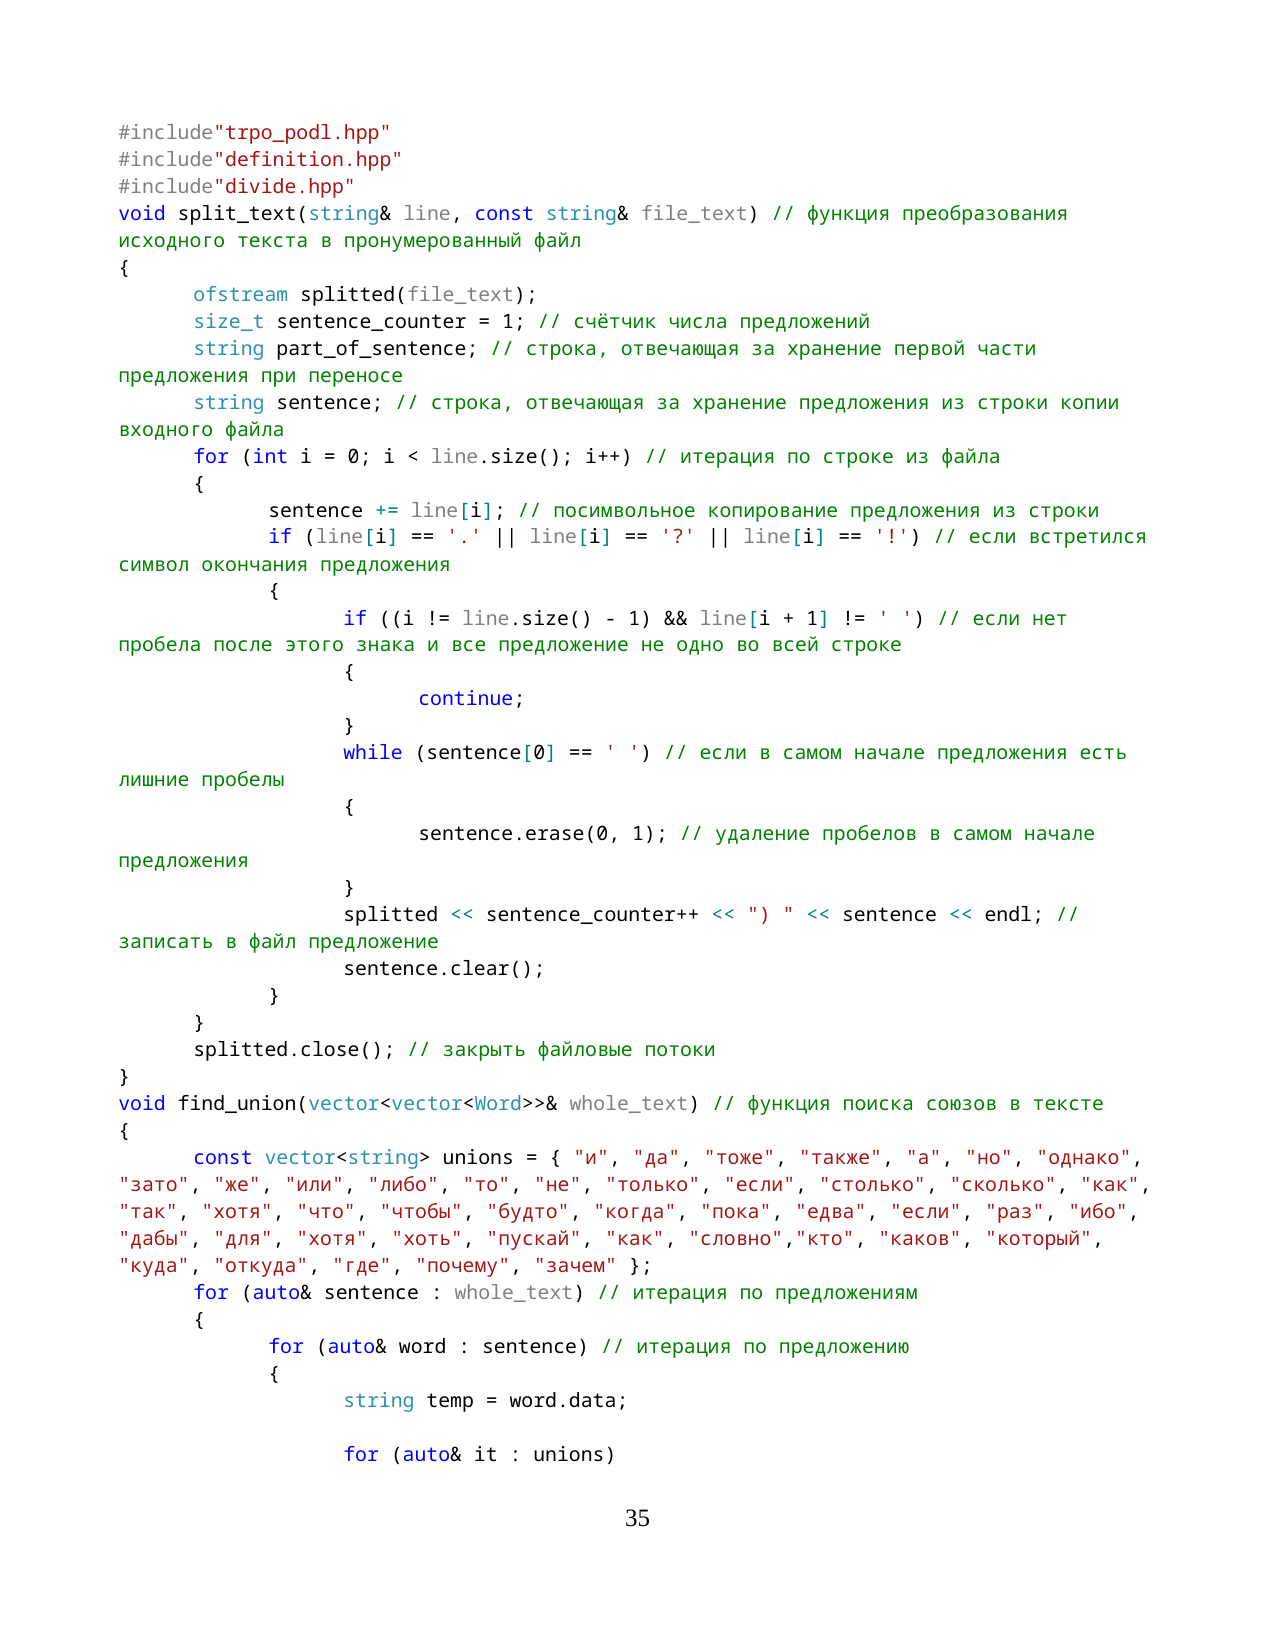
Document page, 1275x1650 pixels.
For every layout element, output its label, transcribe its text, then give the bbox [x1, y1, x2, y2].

text { [118, 577, 1157, 604]
text size_t sentence_counter = 1; // счётчик числа предложений [118, 307, 1157, 334]
text } [118, 873, 1157, 901]
text { [118, 793, 1157, 819]
text if ((i != line.size() - 1) && line[i + 1] != ' ') // если нет пробела после этого знака и все предложение не одно во всей строке [118, 604, 1157, 658]
text sentence.clear(); [118, 954, 1157, 981]
text } [118, 981, 1157, 1008]
text { [118, 658, 1157, 685]
text while (sentence[0] == ' ') // если в самом начале предложения есть лишние пробелы [118, 739, 1157, 793]
text string part_of_sentence; // строка, отвечающая за хранение первой части предложения при переносе [118, 334, 1157, 388]
text { [118, 1116, 1157, 1143]
text #include"definition.hpp" [118, 145, 1157, 172]
text } [118, 712, 1157, 739]
text for (int i = 0; i < line.size(); i++) // итерация по строке из файла [118, 442, 1157, 469]
text continue; [118, 685, 1157, 712]
text } [118, 1008, 1157, 1035]
text sentence += line[i]; // посимвольное копирование предложения из строки [118, 496, 1157, 523]
text string sentence; // строка, отвечающая за хранение предложения из строки копии входного файла [118, 388, 1157, 442]
text } [118, 1062, 1157, 1089]
text void split_text(string& line, const string& file_text) // функция преобразования исходного текста в пронумерованный файл [118, 199, 1157, 253]
text if (line[i] == '.' || line[i] == '?' || line[i] == '!') // если встретился символ окончания предложения [118, 523, 1157, 577]
text { [118, 253, 1157, 280]
text const vector<string> unions = { "и", "да", "тоже", "также", "а", "но", "однако", "зато", "же", "или", "либо", "то", "не", "только", "если", "столько", "сколько", "как", "так", "хотя", "что", "чтобы", "будто", "когда", "пока", "едва", "если", "раз", "ибо", "дабы", "для", "хотя", "хоть", "пускай", "как", "словно","кто", "каков", "который", "куда", "откуда", "где", "почему", "зачем" }; [118, 1143, 1157, 1278]
text splitted << sentence_counter++ << ") " << sentence << endl; // записать в файл предложение [118, 901, 1157, 954]
text { [118, 1359, 1157, 1386]
text splitted.close(); // закрыть файловые потоки [118, 1035, 1157, 1062]
text for (auto& it : unions) [118, 1440, 1157, 1467]
text for (auto& sentence : whole_text) // итерация по предложениям [118, 1278, 1157, 1305]
text sentence.erase(0, 1); // удаление пробелов в самом начале предложения [118, 819, 1157, 873]
text string temp = word.data; [118, 1386, 1157, 1413]
text { [118, 469, 1157, 496]
text #include"trpo_podl.hpp" [118, 118, 1157, 145]
text { [118, 1305, 1157, 1332]
text #include"divide.hpp" [118, 172, 1157, 199]
text for (auto& word : sentence) // итерация по предложению [118, 1332, 1157, 1359]
text ofstream splitted(file_text); [118, 280, 1157, 307]
text void find_union(vector<vector<Word>>& whole_text) // функция поиска союзов в тексте [118, 1089, 1157, 1116]
